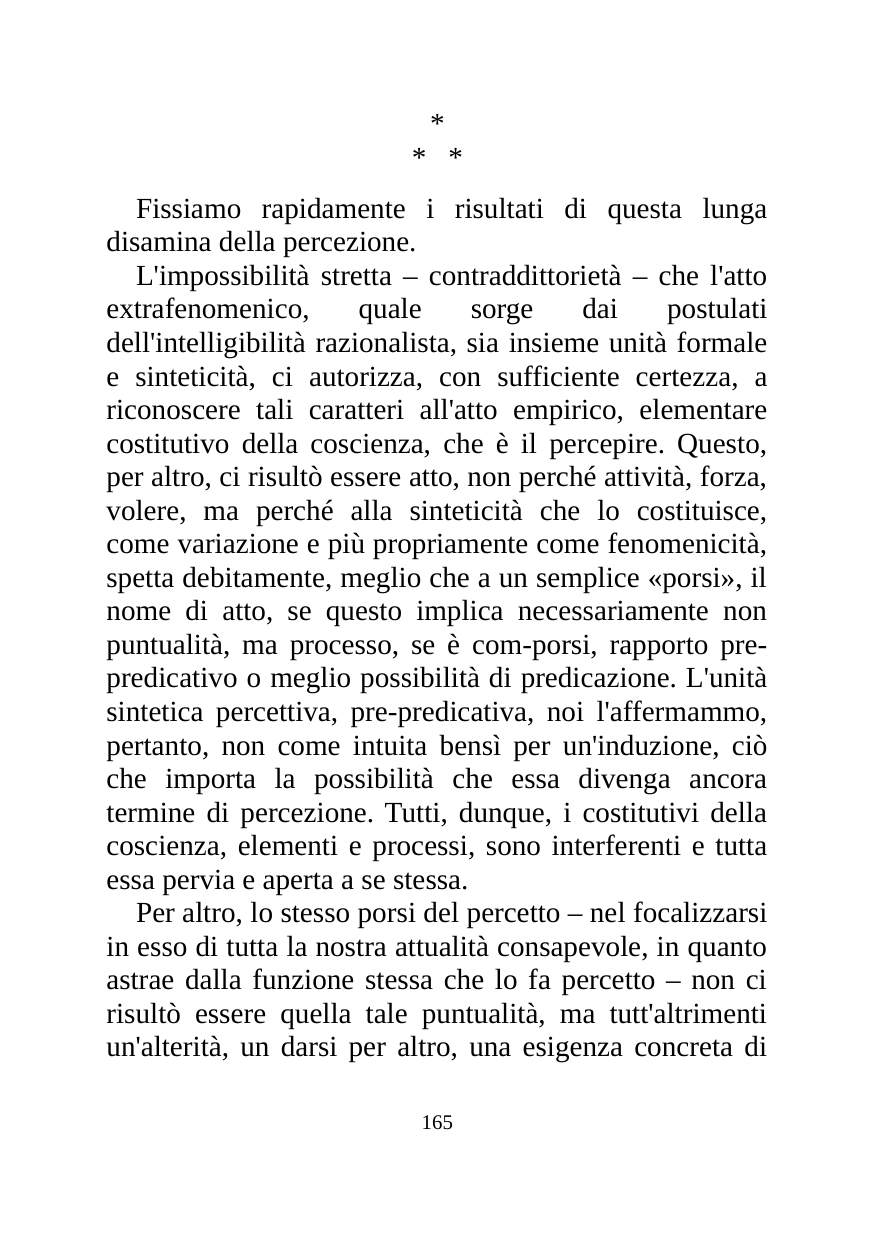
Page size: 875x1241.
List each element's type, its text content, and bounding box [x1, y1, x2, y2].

text * * * [106, 106, 768, 173]
text Per altro, lo stesso porsi del percetto – nel focalizzarsi in esso di tutta la nostra attualità consapevole, in quanto astrae dalla funzione stessa che lo fa percetto – non ci risultò essere quella tale puntualità, ma tutt'altrimenti un'alterità, un darsi per altro, una esigenza concreta di [106, 895, 768, 1063]
text L'impossibilità stretta – contraddittorietà – che l'atto extrafenomenico, quale sorge dai postulati dell'intelligibilità razionalista, sia insieme unità formale e sinteticità, ci autorizza, con sufficiente certezza, a riconoscere tali caratteri all'atto empirico, elementare costitutivo della coscienza, che è il percepire. Questo, per altro, ci risultò essere atto, non perché attività, forza, volere, ma perché alla sinteticità che lo costituisce, come variazione e più propriamente come fenomenicità, spetta debitamente, meglio che a un semplice «porsi», il nome di atto, se questo implica necessariamente non puntualità, ma processo, se è com-porsi, rapporto pre-predicativo o meglio possibilità di predicazione. L'unità sintetica percettiva, pre-predicativa, noi l'affermammo, pertanto, non come intuita bensì per un'induzione, ciò che importa la possibilità che essa divenga ancora termine di percezione. Tutti, dunque, i costitutivi della coscienza, elementi e processi, sono interferenti e tutta essa pervia e aperta a se stessa. [106, 258, 768, 895]
text Fissiamo rapidamente i risultati di questa lunga disamina della percezione. [106, 191, 768, 258]
